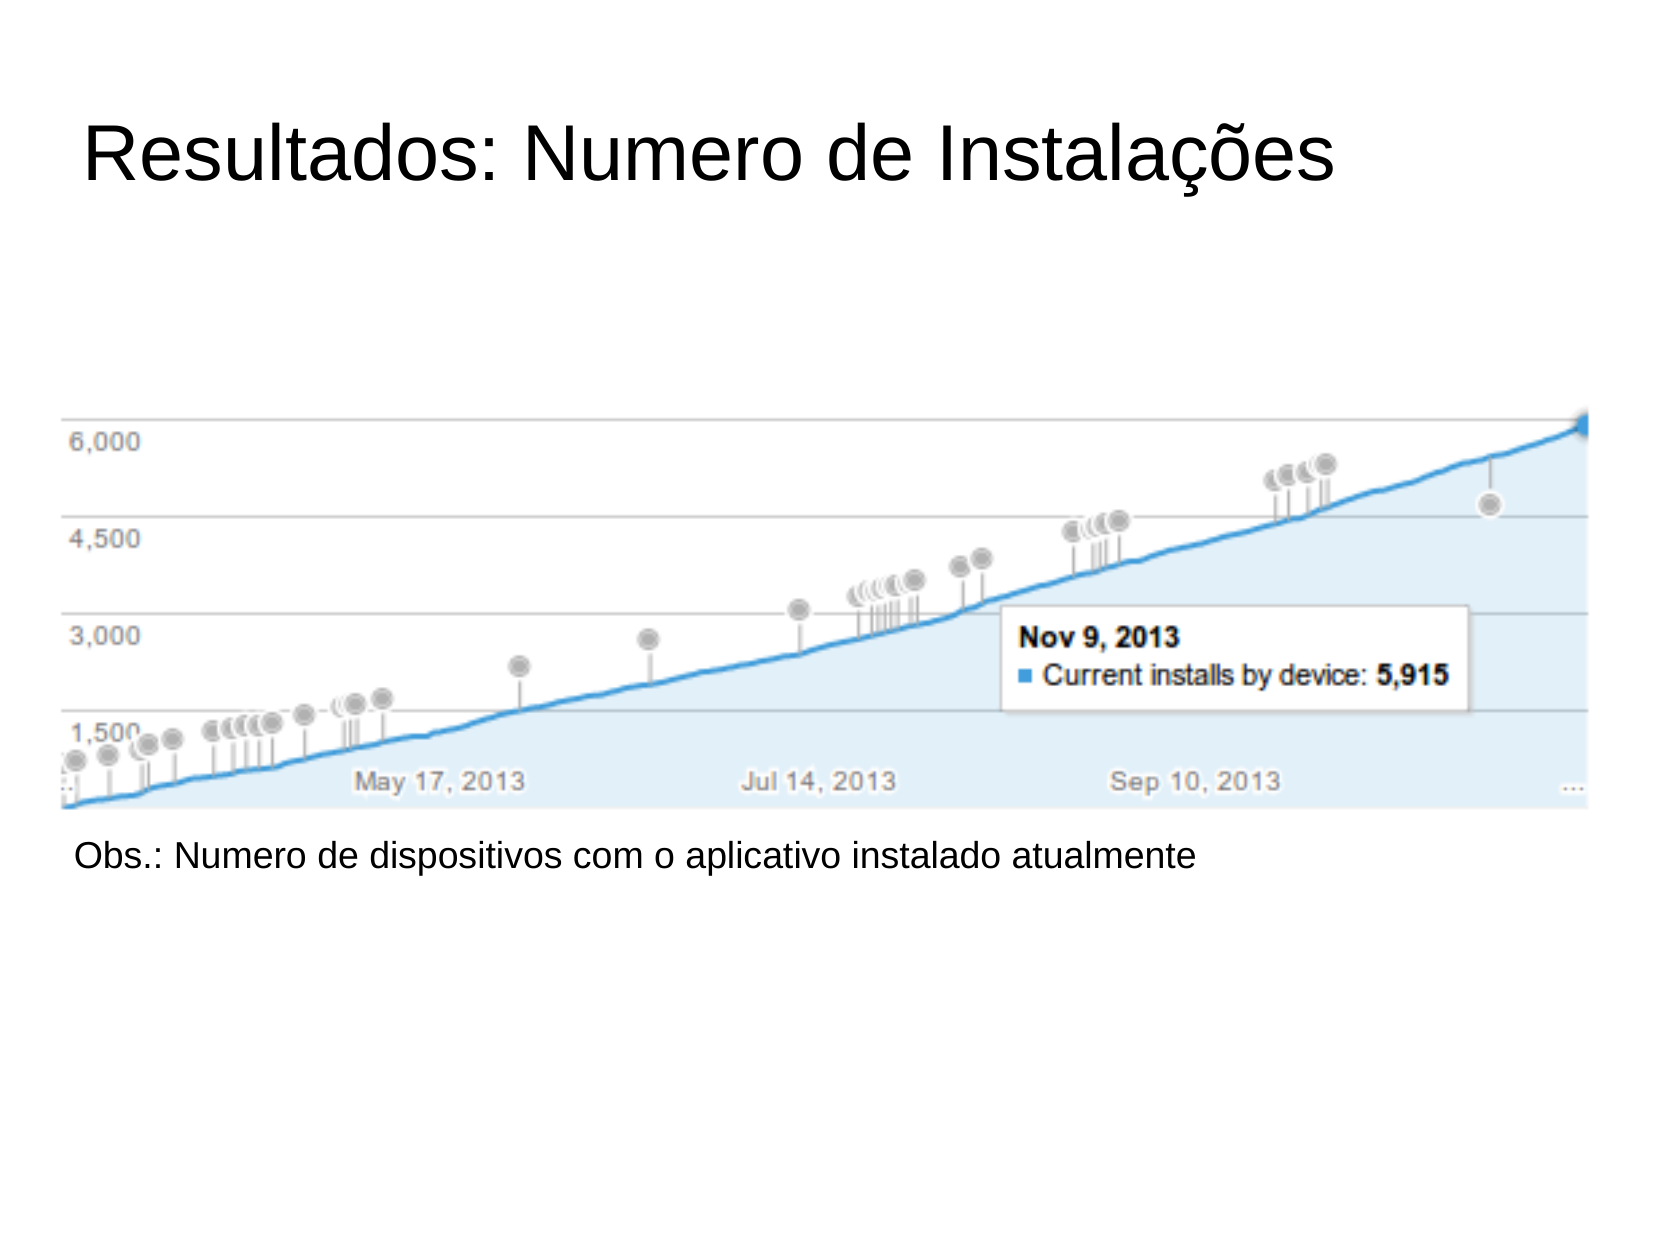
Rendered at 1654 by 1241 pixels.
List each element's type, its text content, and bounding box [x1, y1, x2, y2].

title Resultados: Numero de Instalações [82, 49, 1571, 257]
picture [46, 395, 1608, 845]
text_box Obs.: Numero de dispositivos com o aplicativo instalado atualmente [59, 826, 1571, 884]
